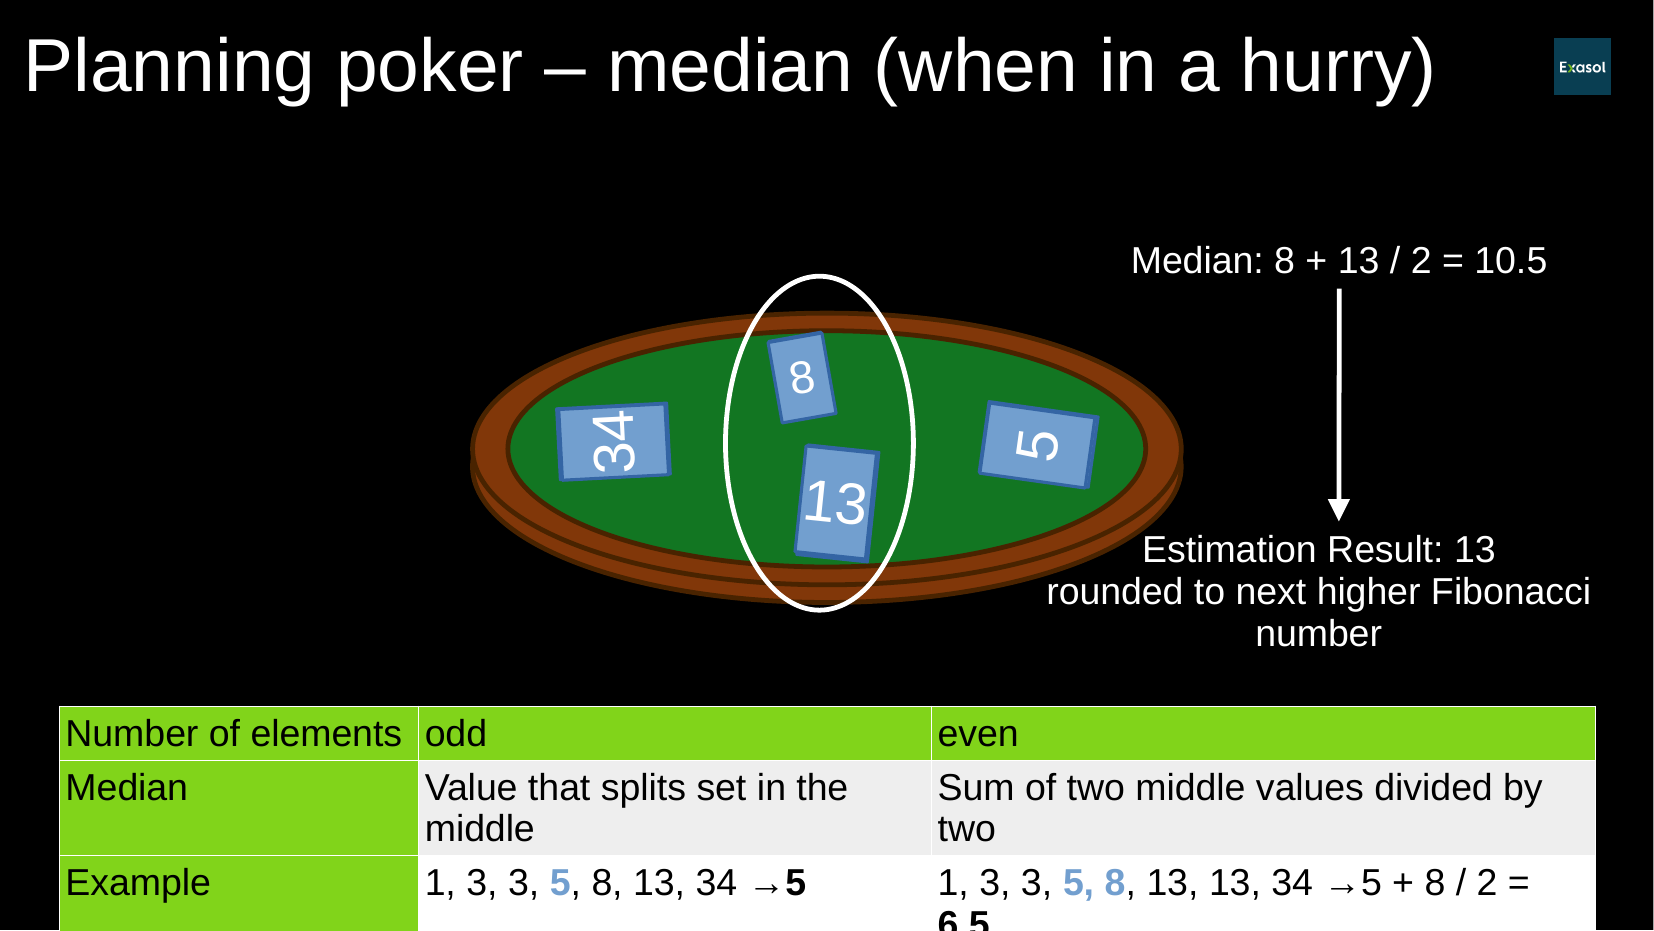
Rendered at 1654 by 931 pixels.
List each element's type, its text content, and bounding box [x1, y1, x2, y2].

picture [1589, 38, 1611, 95]
table_cell Median [60, 761, 418, 855]
text_box [472, 315, 784, 602]
table_cell Sum of two middle values divided by two [932, 761, 1595, 855]
title Planning poker – median (when in a hurry) [23, 11, 1589, 119]
text_box 8 [768, 333, 837, 423]
table_cell Value that splits set in the middle [419, 761, 931, 855]
text_box 5 [979, 403, 1095, 489]
table_cell 1, 3, 3, 5, 8, 13, 34 →5 [419, 856, 931, 931]
text_box 13 [795, 445, 877, 560]
text_box [853, 314, 1182, 603]
text_box Estimation Result: 13 rounded to next higher Fibonacci number [1031, 521, 1646, 663]
text_box 34 [558, 403, 669, 481]
text_box Median: 8 + 13 / 2 = 10.5 [1116, 231, 1563, 289]
table_header Number of elements [60, 707, 418, 760]
text_box [728, 313, 911, 603]
table_cell 1, 3, 3, 5, 8, 13, 13, 34 →5 + 8 / 2 = 6.5 [932, 856, 1595, 931]
table_cell Example [60, 856, 418, 931]
table_header even [932, 707, 1595, 760]
table_header odd [419, 707, 931, 760]
